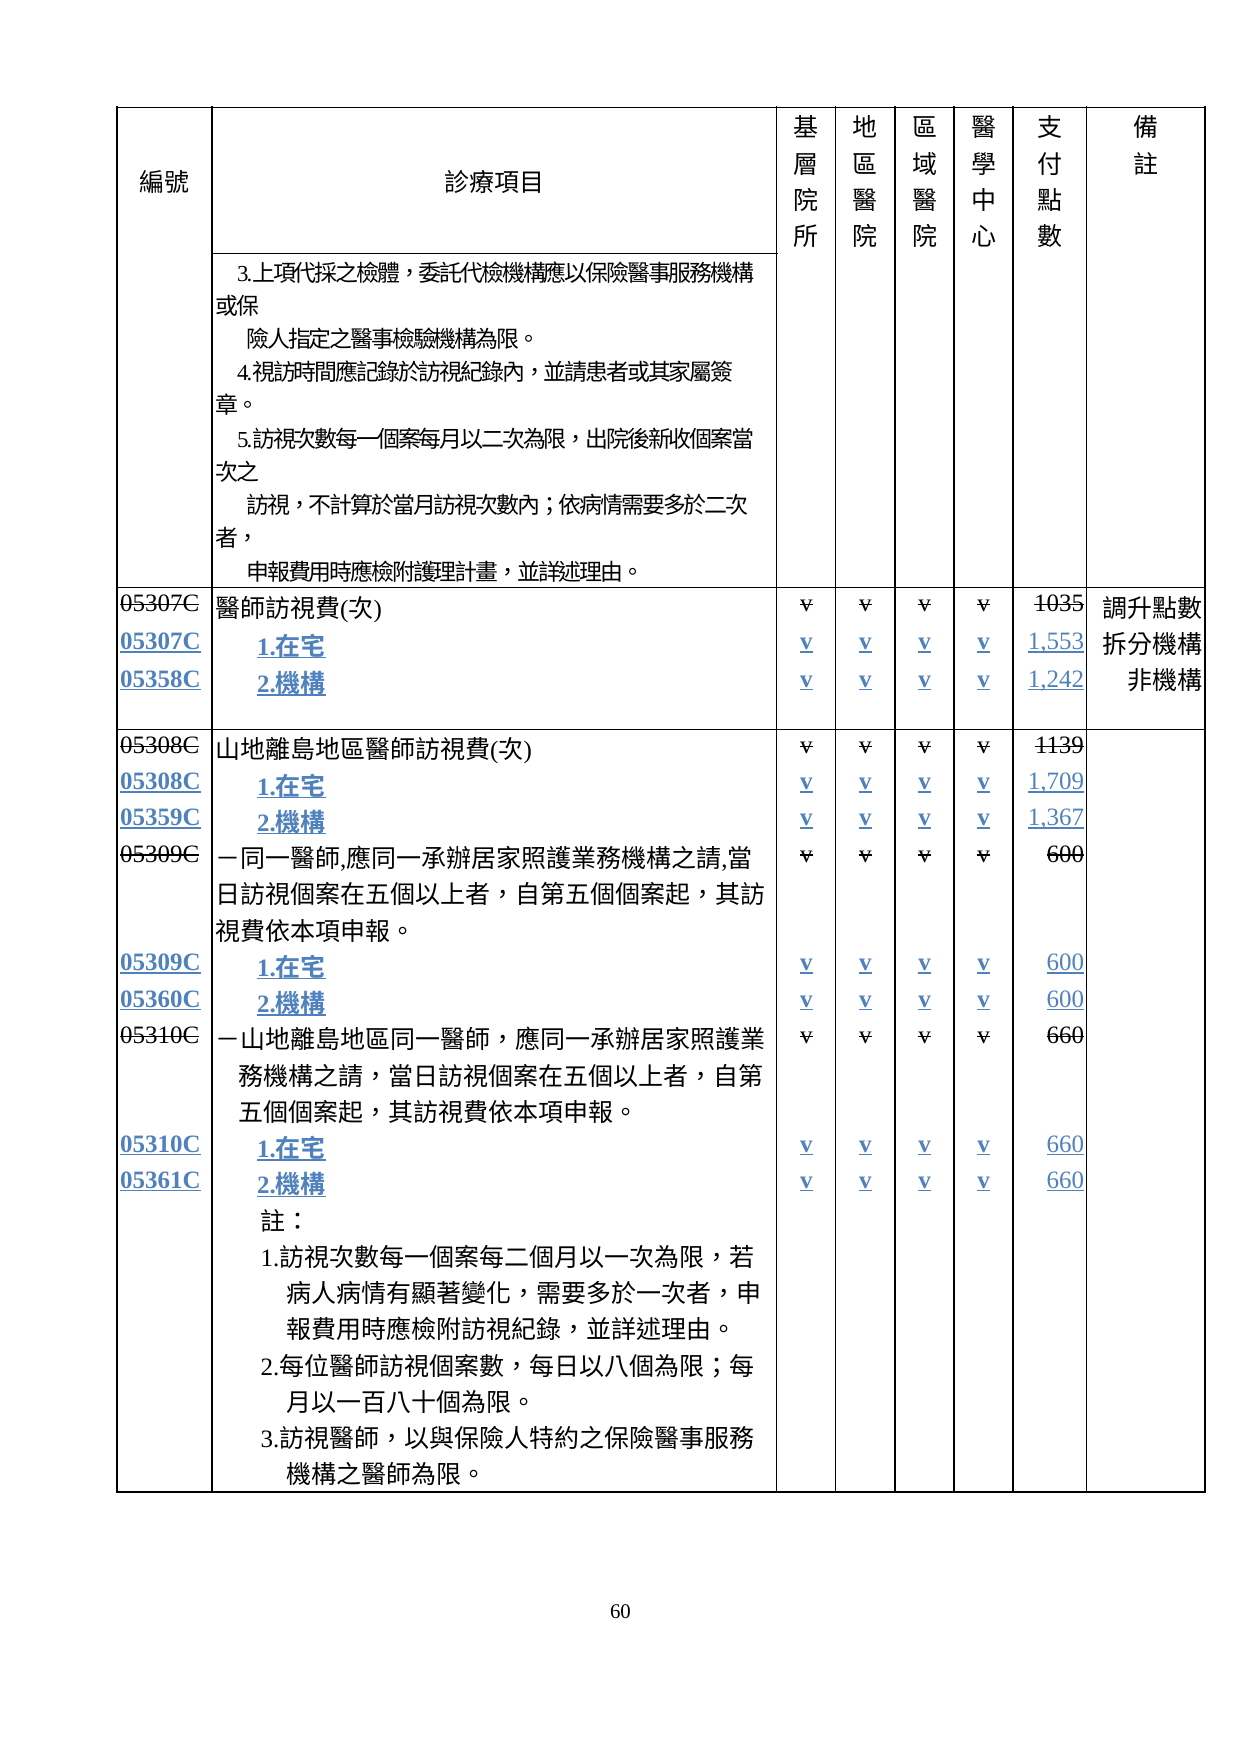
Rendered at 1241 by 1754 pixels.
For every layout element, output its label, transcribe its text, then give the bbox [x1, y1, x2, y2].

table_cell v [777, 588, 835, 624]
table_cell v [955, 1165, 1012, 1201]
table_cell v [777, 663, 835, 729]
table_cell 05360C [118, 984, 211, 1020]
table_cell v [836, 1165, 894, 1201]
table_cell [109, 766, 116, 802]
table_cell [1087, 1201, 1204, 1491]
table_cell 05309C [118, 839, 211, 947]
table_cell v [777, 1165, 835, 1201]
table_cell 05361C [118, 1165, 211, 1201]
table_cell v [777, 1020, 835, 1129]
table_cell v [836, 625, 894, 662]
table_cell 山地離島地區醫師訪視費(次) [213, 730, 776, 766]
table_cell [109, 1129, 116, 1165]
table_cell v [955, 625, 1012, 662]
table_cell [109, 1165, 116, 1201]
table_cell 2.機構 [213, 803, 776, 839]
table_cell v [955, 984, 1012, 1020]
table_cell [109, 1020, 116, 1129]
table_cell v [896, 984, 953, 1020]
table_cell 660 [1014, 1129, 1086, 1165]
table_header 診療項目 [213, 108, 776, 253]
table_cell [118, 253, 211, 587]
table_cell [777, 1201, 835, 1491]
table_cell [1087, 803, 1204, 839]
table_cell 註： 1.訪視次數每一個案每二個月以一次為限，若病人病情有顯著變化，需要多於一次者，申報費用時應檢附訪視紀錄，並詳述理由。 2.每位醫師訪視個案數，每日以八個為限；每月以一百八十個為限。 3.訪視醫師，以與保險人特約之保險醫事服務機構之醫師為限。 [213, 1201, 776, 1491]
table_cell v [836, 588, 894, 624]
table_cell v [896, 663, 953, 729]
table_cell 05358C [118, 663, 211, 729]
table_cell －山地離島地區同一醫師，應同一承辦居家照護業務機構之請，當日訪視個案在五個以上者，自第五個個案起，其訪視費依本項申報。 [213, 1020, 776, 1129]
table_cell 1139 [1014, 730, 1086, 766]
table_cell v [896, 1020, 953, 1129]
table_cell v [896, 766, 953, 802]
table_cell [1087, 1165, 1204, 1201]
table_cell 調升點數拆分機構非機構 [1087, 588, 1204, 729]
table_cell v [836, 803, 894, 839]
table_cell v [896, 948, 953, 984]
table_cell [1087, 253, 1204, 587]
table_cell 05359C [118, 803, 211, 839]
table_cell 600 [1014, 948, 1086, 984]
table_cell v [777, 730, 835, 766]
table_cell v [777, 625, 835, 662]
table_cell 2.機構 [213, 984, 776, 1020]
table_header 地 區 醫 院 [836, 108, 894, 253]
table_cell v [777, 984, 835, 1020]
table_cell 1.在宅 [213, 766, 776, 802]
table_cell 660 [1014, 1165, 1086, 1201]
table_cell v [955, 1020, 1012, 1129]
table_cell [109, 984, 116, 1020]
table_header [109, 106, 116, 253]
table_cell 05307C [118, 625, 211, 662]
table_cell v [777, 948, 835, 984]
table_cell 05308C [118, 766, 211, 802]
table_cell 600 [1014, 839, 1086, 947]
table_cell [836, 1201, 894, 1491]
table_header 基 層 院 所 [777, 108, 835, 253]
table_cell 1,242 [1014, 663, 1086, 729]
table_cell 05309C [118, 948, 211, 984]
table_cell v [896, 1129, 953, 1165]
table_cell [1014, 253, 1086, 587]
table_cell [1087, 839, 1204, 947]
table_cell v [836, 984, 894, 1020]
table_cell v [955, 730, 1012, 766]
table_cell v [896, 1165, 953, 1201]
table_cell 1.在宅 [213, 948, 776, 984]
table_cell 05310C [118, 1020, 211, 1129]
table_cell v [896, 625, 953, 662]
table_cell 05310C [118, 1129, 211, 1165]
table_cell 1.在宅 [213, 1129, 776, 1165]
table_header 區 域 醫 院 [896, 108, 953, 253]
table_cell v [955, 588, 1012, 624]
table_cell v [836, 948, 894, 984]
table_cell 1,553 [1014, 625, 1086, 662]
table_cell 2.機構 [213, 1165, 776, 1201]
table_cell v [955, 803, 1012, 839]
table_cell [1087, 1129, 1204, 1165]
table_cell v [836, 839, 894, 947]
table_cell 600 [1014, 984, 1086, 1020]
table_cell [109, 587, 116, 624]
table_cell [1087, 948, 1204, 984]
table_cell [1087, 730, 1204, 766]
table_cell [1014, 1201, 1086, 1491]
table_cell [1087, 766, 1204, 802]
table_cell [777, 253, 835, 587]
table_cell [896, 1201, 953, 1491]
table_header 醫 學 中 心 [955, 108, 1012, 253]
table_cell [109, 663, 116, 729]
table_cell [109, 839, 116, 947]
table_cell 醫師訪視費(次) [213, 588, 776, 624]
table_cell [896, 253, 953, 587]
table_cell 1,367 [1014, 803, 1086, 839]
table_header 備 註 [1087, 108, 1204, 253]
table_cell [955, 1201, 1012, 1491]
table_cell v [955, 1129, 1012, 1165]
table_cell v [955, 766, 1012, 802]
table_cell v [777, 839, 835, 947]
table_cell v [896, 588, 953, 624]
table_cell v [955, 948, 1012, 984]
table_cell v [836, 766, 894, 802]
table_cell [109, 729, 116, 766]
table_cell v [836, 730, 894, 766]
table_cell －同一醫師,應同一承辦居家照護業務機構之請,當日訪視個案在五個以上者，自第五個個案起，其訪視費依本項申報。 [213, 839, 776, 947]
table_cell [118, 1201, 211, 1491]
table_cell [109, 625, 116, 662]
table_cell [955, 253, 1012, 587]
table_cell v [836, 1129, 894, 1165]
table_cell 1035 [1014, 588, 1086, 624]
table_header 支 付 點 數 [1014, 108, 1086, 253]
table_cell v [777, 766, 835, 802]
table_cell v [777, 1129, 835, 1165]
table_cell v [836, 1020, 894, 1129]
table_cell 660 [1014, 1020, 1086, 1129]
table_cell [109, 253, 116, 587]
table_cell 2.機構 [213, 663, 776, 729]
table_cell [109, 948, 116, 984]
table_cell v [896, 730, 953, 766]
table_cell [109, 1201, 116, 1491]
table_cell 05308C [118, 730, 211, 766]
table_cell [1087, 1020, 1204, 1129]
table_cell v [896, 839, 953, 947]
table_header 編號 [118, 108, 211, 253]
table_cell v [896, 803, 953, 839]
table_cell [1087, 984, 1204, 1020]
table_cell [109, 803, 116, 839]
table_cell v [955, 839, 1012, 947]
table_cell 3.上項代採之檢體，委託代檢機構應以保險醫事服務機構或保 險人指定之醫事檢驗機構為限。 4.視訪時間應記錄於訪視紀錄內，並請患者或其家屬簽章。 5.訪視次數每一個案每月以二次為限，出院後新收個案當次之 訪視，不計算於當月訪視次數內；依病情需要多於二次者， 申報費用時應檢附護理計畫，並詳述理由。 [213, 254, 776, 587]
table_cell [836, 253, 894, 587]
table_cell 1,709 [1014, 766, 1086, 802]
table_cell 05307C [118, 588, 211, 624]
table_cell v [836, 663, 894, 729]
table_cell 1.在宅 [213, 625, 776, 662]
table_cell v [955, 663, 1012, 729]
table_cell v [777, 803, 835, 839]
